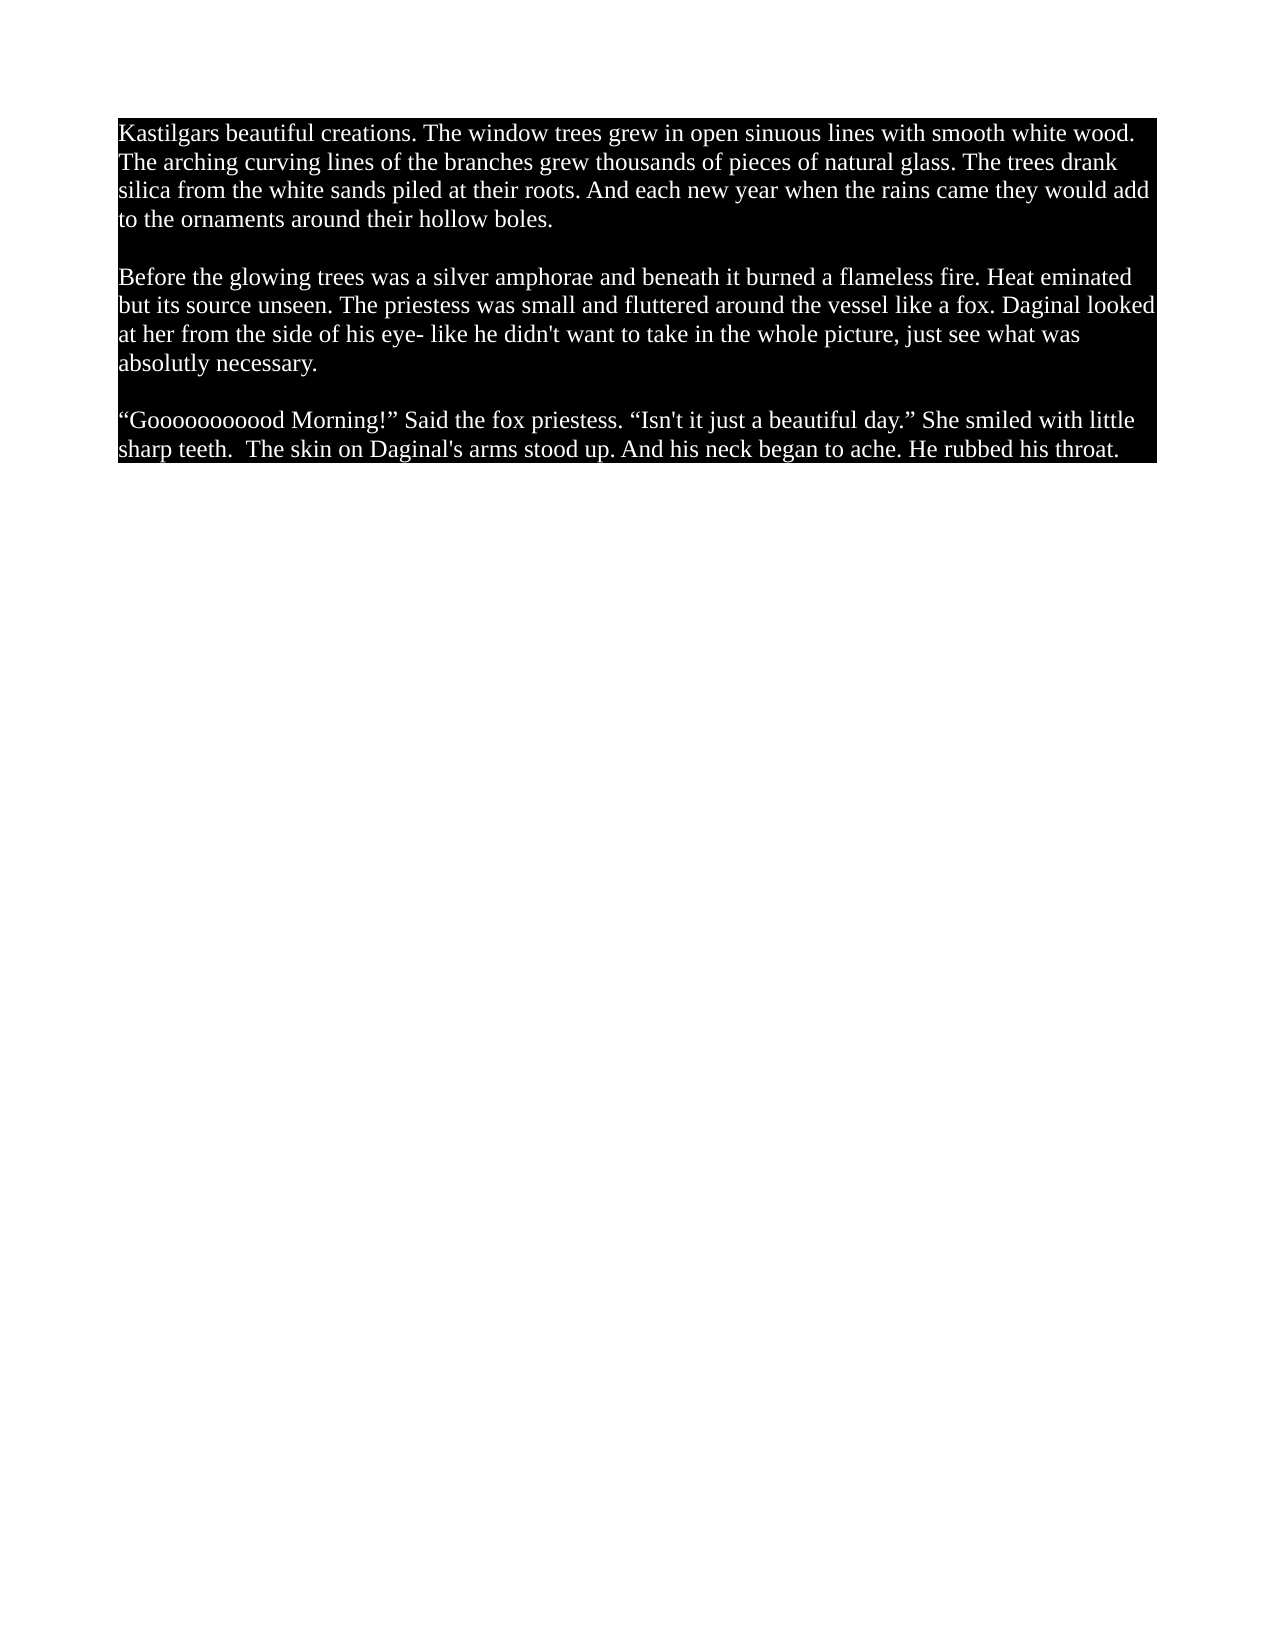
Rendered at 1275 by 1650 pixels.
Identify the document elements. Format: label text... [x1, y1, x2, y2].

text Before the glowing trees was a silver amphorae and beneath it burned a flameless fire. Heat eminated but its source unseen. The priestess was small and fluttered around the vessel like a fox. Daginal looked at her from the side of his eye- like he didn't want to take in the whole picture, just see what was absolutly necessary. “Gooooooooood Morning!” Said the fox priestess. “Isn't it just a beautiful day.” She smiled with little sharp teeth. The skin on Daginal's arms stood up. And his neck began to ache. He rubbed his throat. [118, 262, 1157, 463]
text Kastilgars beautiful creations. The window trees grew in open sinuous lines with smooth white wood. The arching curving lines of the branches grew thousands of pieces of natural glass. The trees drank silica from the white sands piled at their roots. And each new year when the rains came they would add to the ornaments around their hollow boles. [118, 118, 1157, 233]
